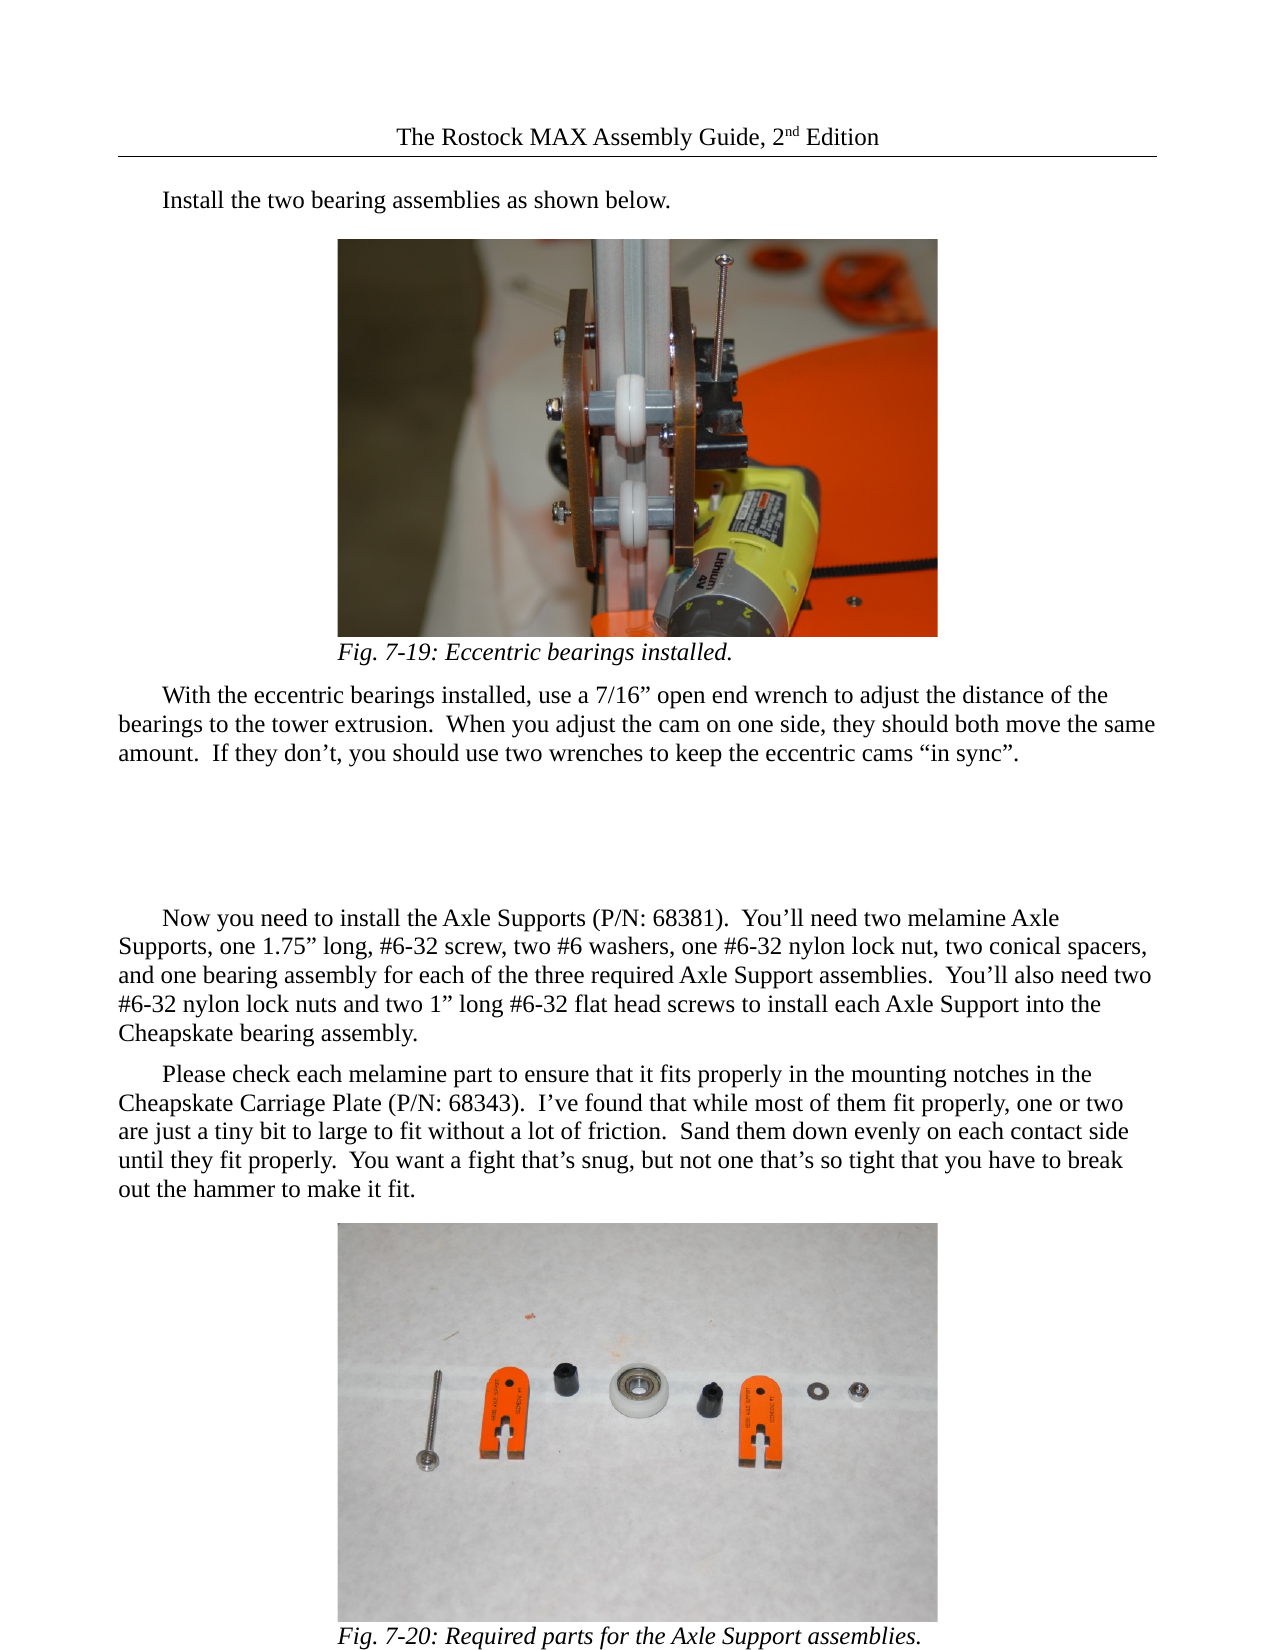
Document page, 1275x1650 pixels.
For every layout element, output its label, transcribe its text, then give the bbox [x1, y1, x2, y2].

text Fig. 7-19: Eccentric bearings installed. [337, 637, 937, 665]
picture [337, 239, 938, 637]
text With the eccentric bearings installed, use a 7/16” open end wrench to adjust the distance of the bearings to the tower extrusion. When you adjust the cam on one side, they should both move the same amount. If they don’t, you should use two wrenches to keep the eccentric cams “in sync”. [118, 680, 1157, 766]
text Now you need to install the Axle Supports (P/N: 68381). You’ll need two melamine Axle Supports, one 1.75” long, #6-32 screw, two #6 washers, one #6-32 nylon lock nut, two conical spacers, and one bearing assembly for each of the three required Axle Support assemblies. You’ll also need two #6-32 nylon lock nuts and two 1” long #6-32 flat head screws to install each Axle Support into the Cheapskate bearing assembly. [118, 903, 1157, 1046]
text Install the two bearing assemblies as shown below. [118, 185, 1157, 214]
text Fig. 7-20: Required parts for the Axle Support assemblies. [337, 1622, 937, 1650]
text Please check each melamine part to ensure that it fits properly in the mounting notches in the Cheapskate Carriage Plate (P/N: 68343). I’ve found that while most of them fit properly, one or two are just a tiny bit to large to fit without a lot of friction. Sand them down evenly on each contact side until they fit properly. You want a fight that’s snug, but not one that’s so tight that you have to break out the hammer to make it fit. [118, 1059, 1157, 1203]
picture [337, 1223, 938, 1622]
